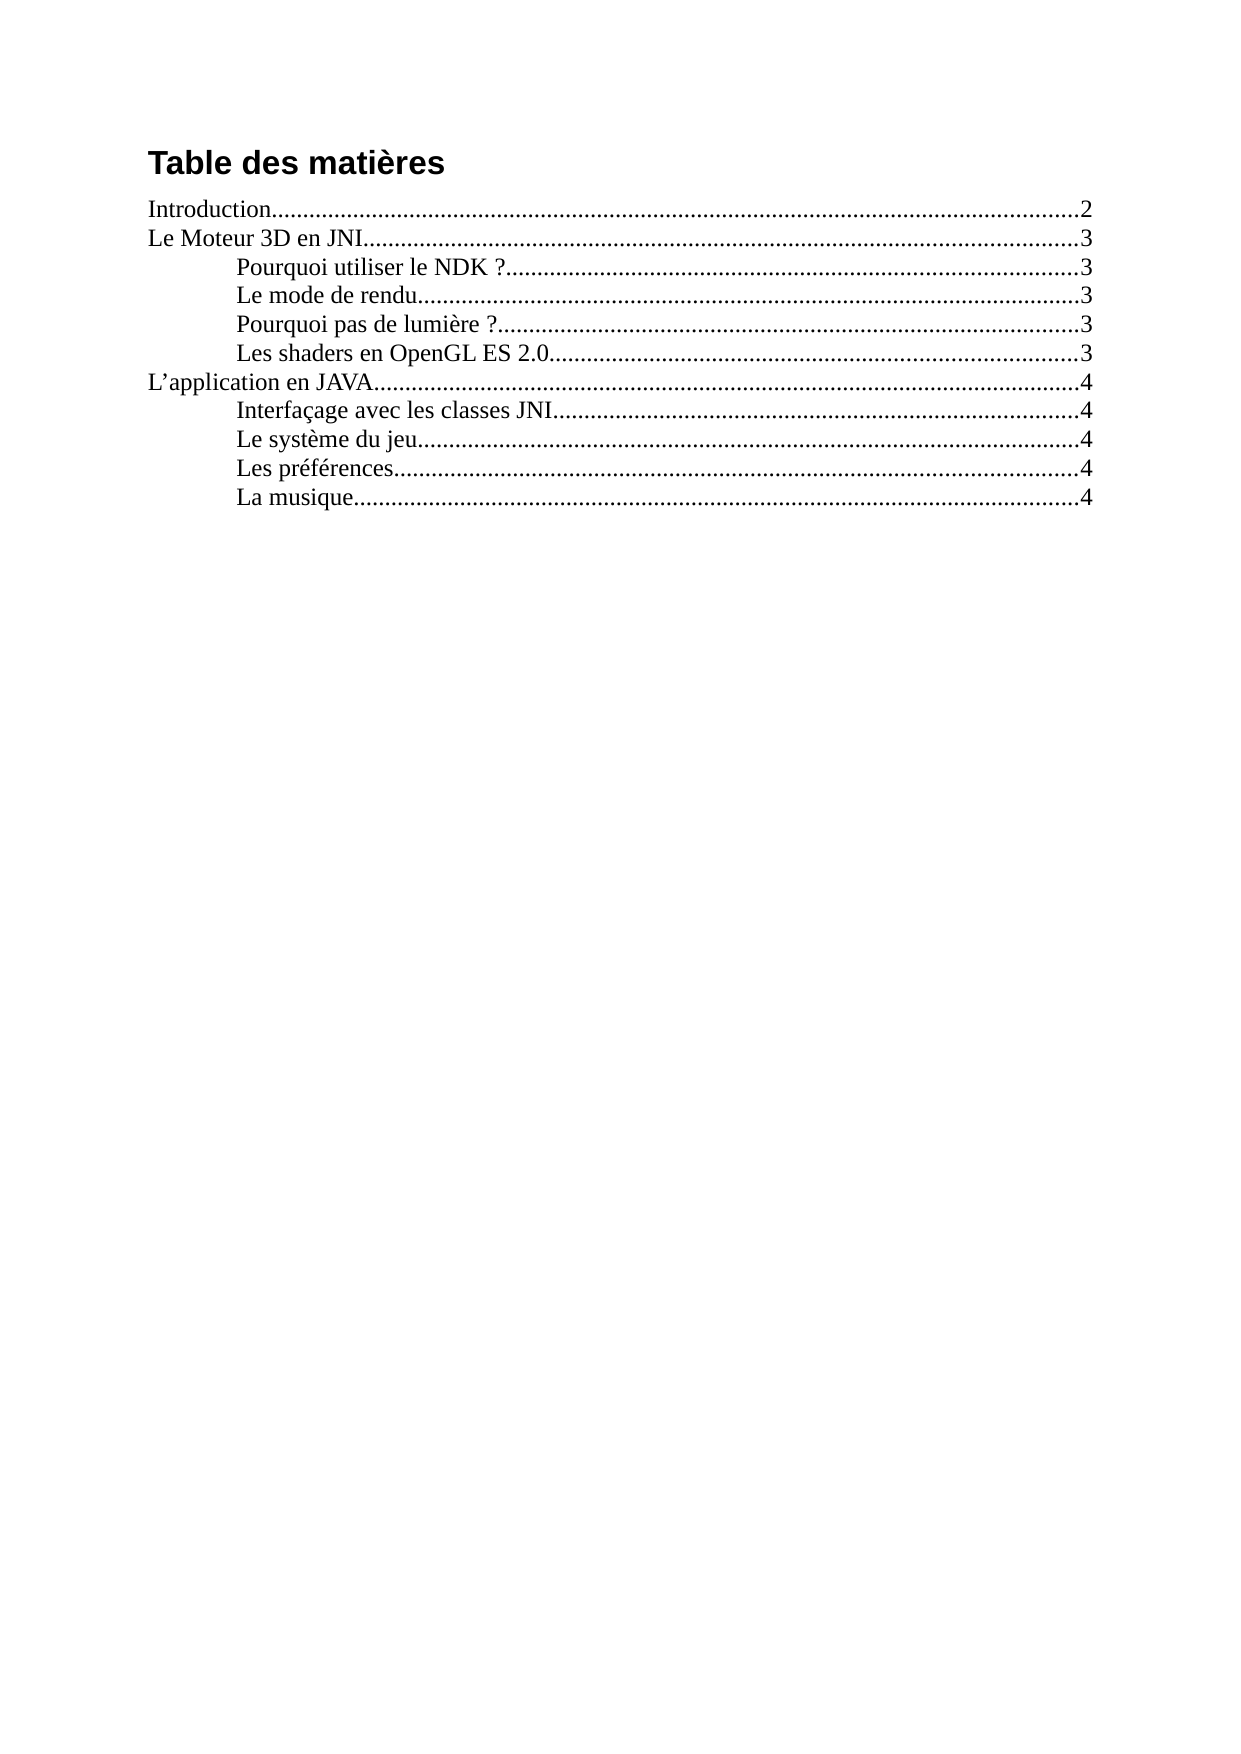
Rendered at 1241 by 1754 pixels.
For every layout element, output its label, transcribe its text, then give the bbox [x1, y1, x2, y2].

text L’application en JAVA 4 [148, 367, 1093, 395]
text Le mode de rendu 3 [236, 280, 1093, 309]
text Interfaçage avec les classes JNI 4 [236, 395, 1093, 424]
text Le Moteur 3D en JNI 3 [148, 223, 1093, 252]
subtitle Table des matières [148, 143, 1093, 182]
text Le système du jeu 4 [236, 424, 1093, 453]
text Pourquoi utiliser le NDK ? 3 [236, 252, 1093, 280]
text Introduction 2 [148, 194, 1093, 223]
text Les préférences 4 [236, 453, 1093, 482]
text Pourquoi pas de lumière ? 3 [236, 309, 1093, 338]
text La musique 4 [236, 482, 1093, 510]
text Les shaders en OpenGL ES 2.0 3 [236, 338, 1093, 367]
